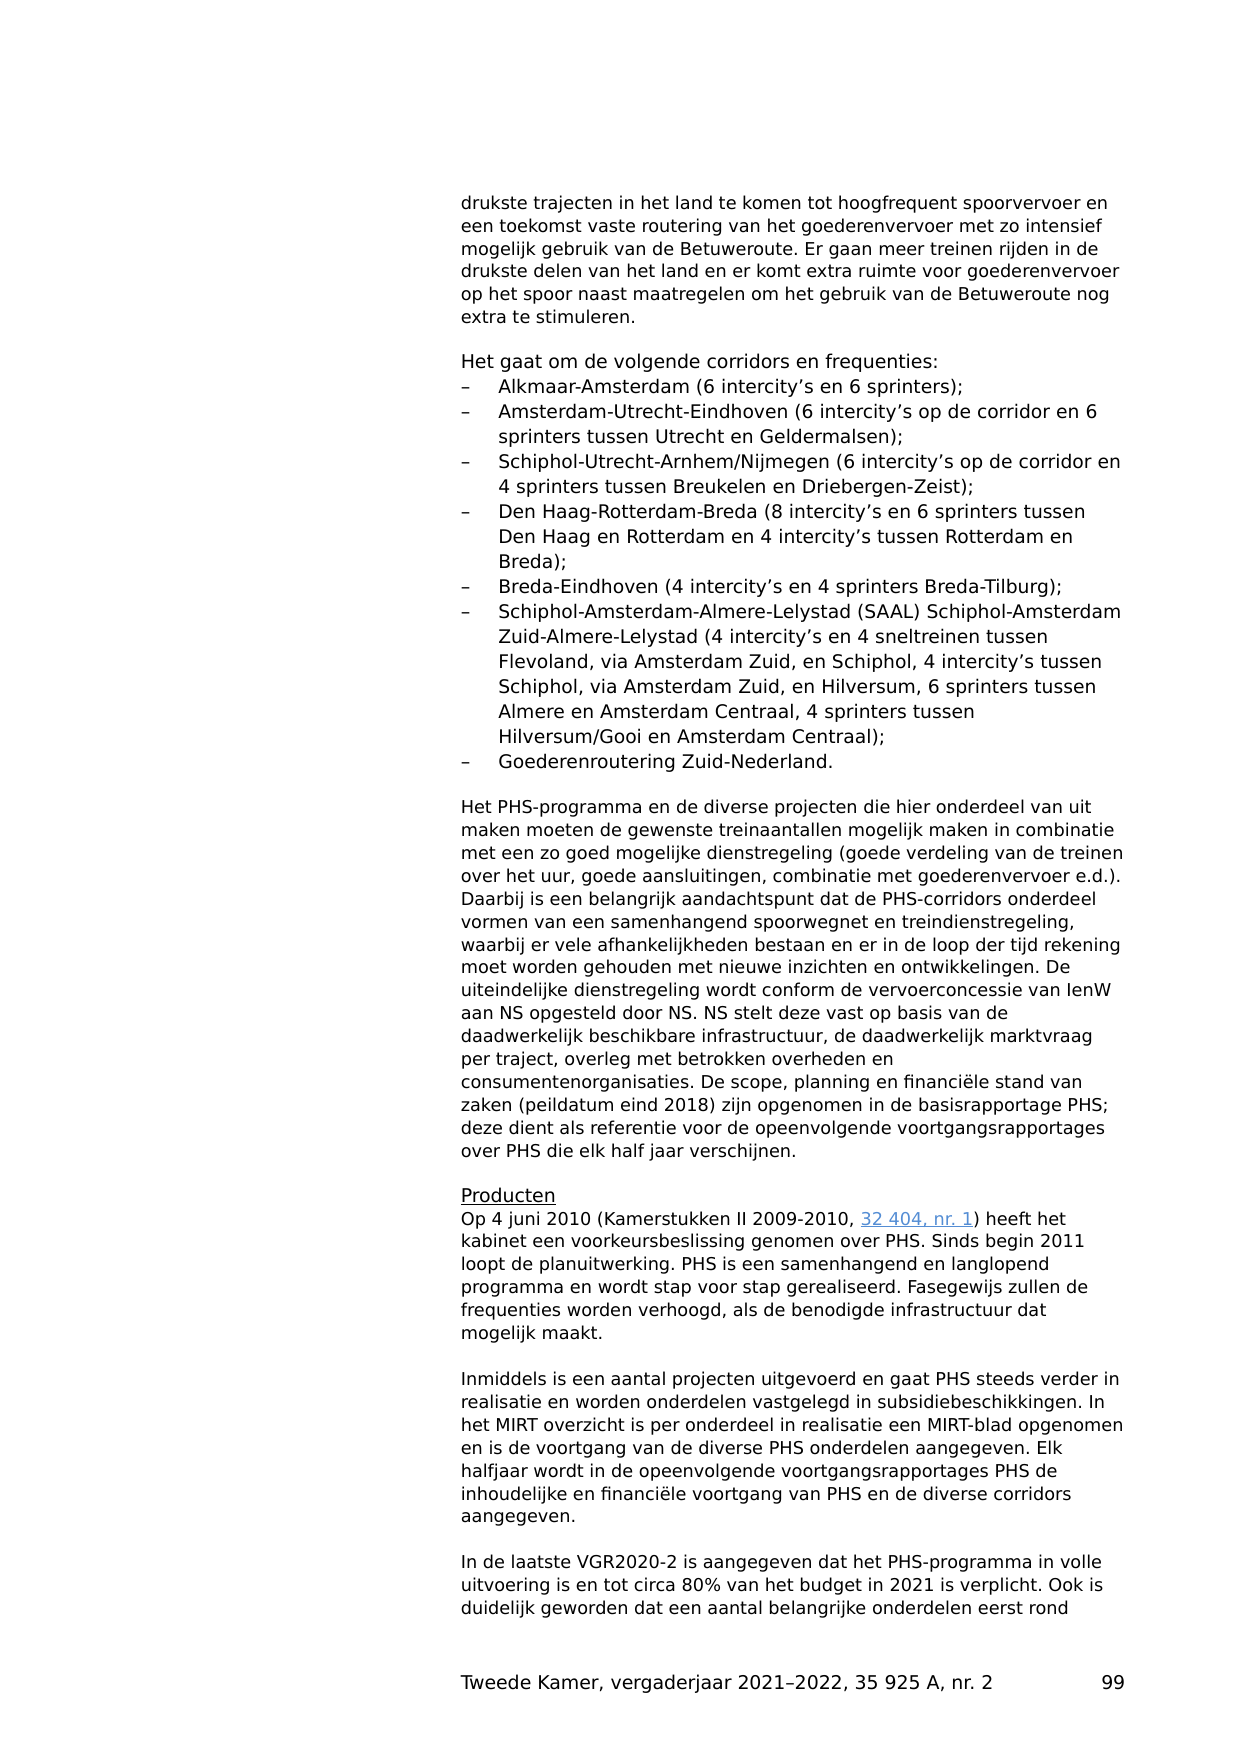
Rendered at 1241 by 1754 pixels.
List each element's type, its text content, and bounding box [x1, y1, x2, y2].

text In de laatste VGR2020-2 is aangegeven dat het PHS-programma in volle uitvoering is en tot circa 80% van het budget in 2021 is verplicht. Ook is duidelijk geworden dat een aantal belangrijke onderdelen eerst rond [461, 1550, 1125, 1619]
list Amsterdam-Utrecht-Eindhoven (6 intercity’s op de corridor en 6 sprinters tussen Utrecht en Geldermalsen); [461, 398, 1125, 448]
text Inmiddels is een aantal projecten uitgevoerd en gaat PHS steeds verder in realisatie en worden onderdelen vastgelegd in subsidiebeschikkingen. In het MIRT overzicht is per onderdeel in realisatie een MIRT-blad opgenomen en is de voortgang van de diverse PHS onderdelen aangegeven. Elk halfjaar wordt in de opeenvolgende voortgangsrapportages PHS de inhoudelijke en financiële voortgang van PHS en de diverse corridors aangegeven. [461, 1367, 1125, 1527]
list Schiphol-Utrecht-Arnhem/Nijmegen (6 intercity’s op de corridor en 4 sprinters tussen Breukelen en Driebergen-Zeist); [461, 448, 1125, 498]
list Schiphol-Amsterdam-Almere-Lelystad (SAAL) Schiphol-Amsterdam Zuid-Almere-Lelystad (4 intercity’s en 4 sneltreinen tussen Flevoland, via Amsterdam Zuid, en Schiphol, 4 intercity’s tussen Schiphol, via Amsterdam Zuid, en Hilversum, 6 sprinters tussen Almere en Amsterdam Centraal, 4 sprinters tussen Hilversum/Gooi en Amsterdam Centraal); [461, 598, 1125, 748]
list Breda-Eindhoven (4 intercity’s en 4 sprinters Breda-Tilburg); [461, 573, 1125, 598]
text Producten [461, 1185, 1125, 1207]
text drukste trajecten in het land te komen tot hoogfrequent spoorvervoer en een toekomst vaste routering van het goederenvervoer met zo intensief mogelijk gebruik van de Betuweroute. Er gaan meer treinen rijden in de drukste delen van het land en er komt extra ruimte voor goederenvervoer op het spoor naast maatregelen om het gebruik van de Betuweroute nog extra te stimuleren. [461, 191, 1125, 328]
text Op 4 juni 2010 (Kamerstukken II 2009-2010, 32 404, nr. 1) heeft het kabinet een voorkeursbeslissing genomen over PHS. Sinds begin 2011 loopt de planuitwerking. PHS is een samenhangend en langlopend programma en wordt stap voor stap gerealiseerd. Fasegewijs zullen de frequenties worden verhoogd, als de benodigde infrastructuur dat mogelijk maakt. [461, 1207, 1125, 1344]
text Het PHS-programma en de diverse projecten die hier onderdeel van uit maken moeten de gewenste treinaantallen mogelijk maken in combinatie met een zo goed mogelijke dienstregeling (goede verdeling van de treinen over het uur, goede aansluitingen, combinatie met goederenvervoer e.d.). Daarbij is een belangrijk aandachtspunt dat de PHS-corridors onderdeel vormen van een samenhangend spoorwegnet en treindienstregeling, waarbij er vele afhankelijkheden bestaan en er in de loop der tijd rekening moet worden gehouden met nieuwe inzichten en ontwikkelingen. De uiteindelijke dienstregeling wordt conform de vervoerconcessie van IenW aan NS opgesteld door NS. NS stelt deze vast op basis van de daadwerkelijk beschikbare infrastructuur, de daadwerkelijk marktvraag per traject, overleg met betrokken overheden en consumentenorganisaties. De scope, planning en financiële stand van zaken (peildatum eind 2018) zijn opgenomen in de basisrapportage PHS; deze dient als referentie voor de opeenvolgende voortgangsrapportages over PHS die elk half jaar verschijnen. [461, 795, 1125, 1162]
list Goederenroutering Zuid-Nederland. [461, 748, 1125, 773]
text Het gaat om de volgende corridors en frequenties: [461, 351, 1125, 373]
list Alkmaar-Amsterdam (6 intercity’s en 6 sprinters); [461, 373, 1125, 398]
list Den Haag-Rotterdam-Breda (8 intercity’s en 6 sprinters tussen Den Haag en Rotterdam en 4 intercity’s tussen Rotterdam en Breda); [461, 498, 1125, 573]
